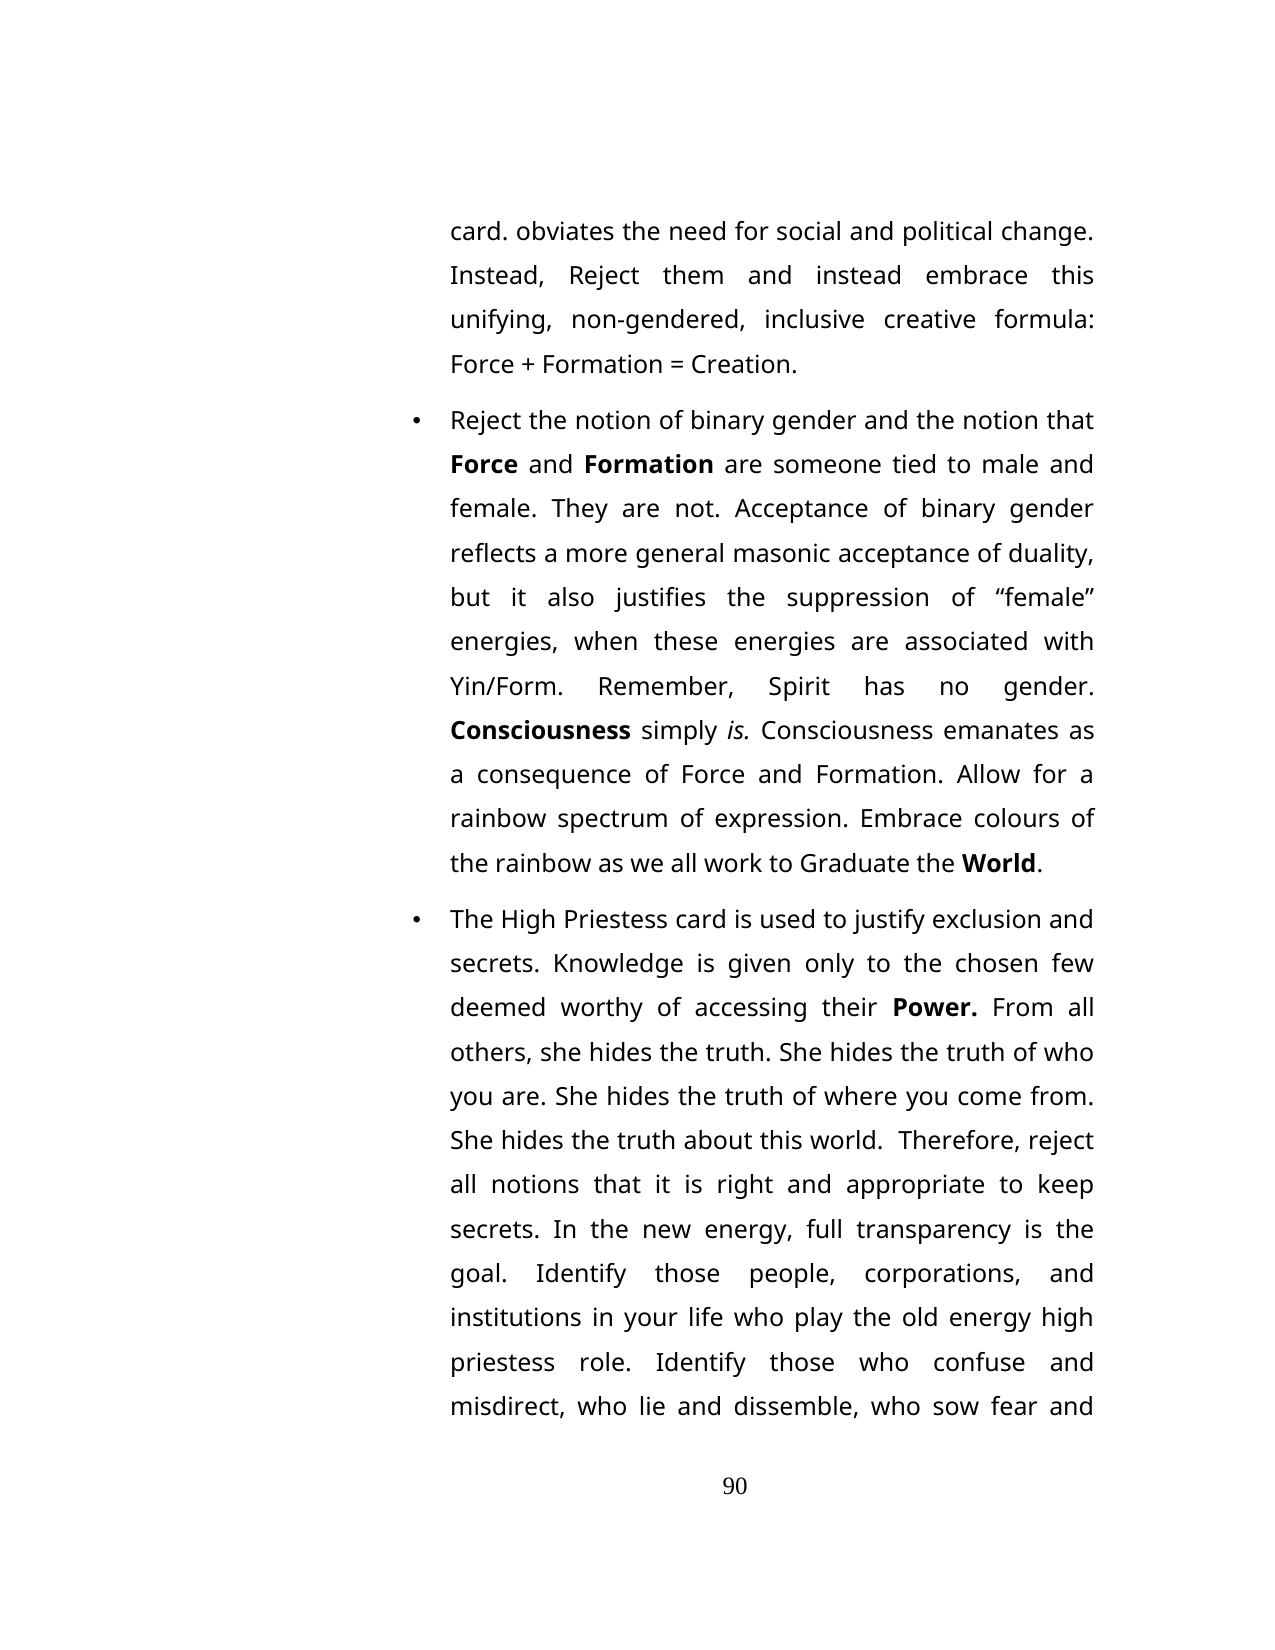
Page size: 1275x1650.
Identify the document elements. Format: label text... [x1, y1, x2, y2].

list Reject the notion of binary gender and the notion that Force and Formation are someone tied to male and female. They are not. Acceptance of binary gender reflects a more general masonic acceptance of duality, but it also justifies the suppression of “female” energies, when these energies are associated with Yin/Form. Remember, Spirit has no gender. Consciousness simply is. Consciousness emanates as a consequence of Force and Formation. Allow for a rainbow spectrum of expression. Embrace colours of the rainbow as we all work to Graduate the World. [412, 403, 1095, 879]
list The High Priestess card is used to justify exclusion and secrets. Knowledge is given only to the chosen few deemed worthy of accessing their Power. From all others, she hides the truth. She hides the truth of who you are. She hides the truth of where you come from. She hides the truth about this world. Therefore, reject all notions that it is right and appropriate to keep secrets. In the new energy, full transparency is the goal. Identify those people, corporations, and institutions in your life who play the old energy high priestess role. Identify those who confuse and misdirect, who lie and dissemble, who sow fear and [412, 902, 1095, 1423]
list card. obviates the need for social and political change. Instead, Reject them and instead embrace this unifying, non-gendered, inclusive creative formula: Force + Formation = Creation. [412, 213, 1095, 380]
